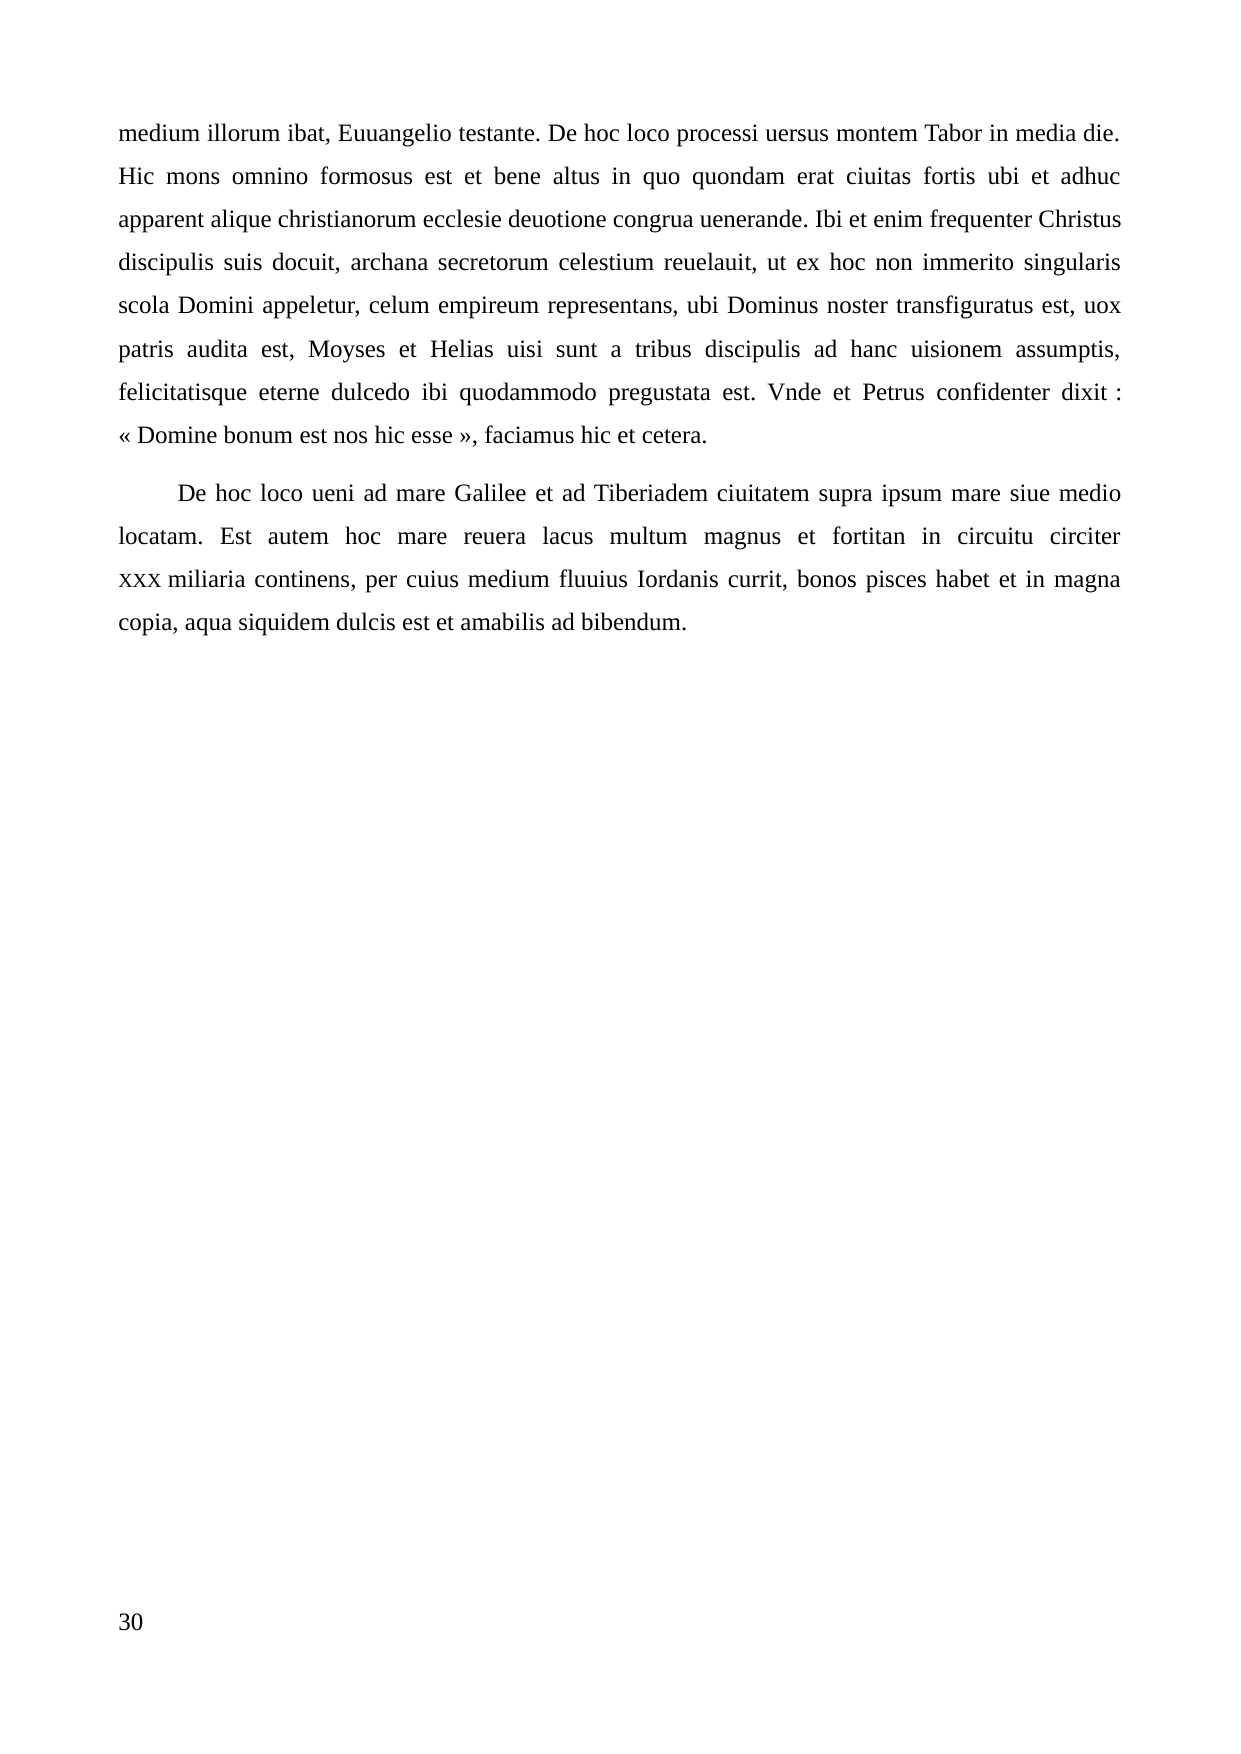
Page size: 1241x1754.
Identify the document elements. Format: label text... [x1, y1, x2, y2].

text medium illorum ibat, Euuangelio testante. De hoc loco processi uersus montem Tabor in media die. Hic mons omnino formosus est et bene altus in quo quondam erat ciuitas fortis ubi et adhuc apparent alique christianorum ecclesie deuotione congrua uenerande. Ibi et enim frequenter Christus discipulis suis docuit, archana secretorum celestium reuelauit, ut ex hoc non immerito singularis scola Domini appeletur, celum empireum representans, ubi Dominus noster transfiguratus est, uox patris audita est, Moyses et Helias uisi sunt a tribus discipulis ad hanc uisionem assumptis, felicitatisque eterne dulcedo ibi quodammodo pregustata est. Vnde et Petrus confidenter dixit : « Domine bonum est nos hic esse », faciamus hic et cetera. [118, 118, 1122, 449]
text De hoc loco ueni ad mare Galilee et ad Tiberiadem ciuitatem supra ipsum mare siue medio locatam. Est autem hoc mare reuera lacus multum magnus et fortitan in circuitu circiter xxx miliaria continens, per cuius medium fluuius Iordanis currit, bonos pisces habet et in magna copia, aqua siquidem dulcis est et amabilis ad bibendum. [118, 478, 1122, 636]
